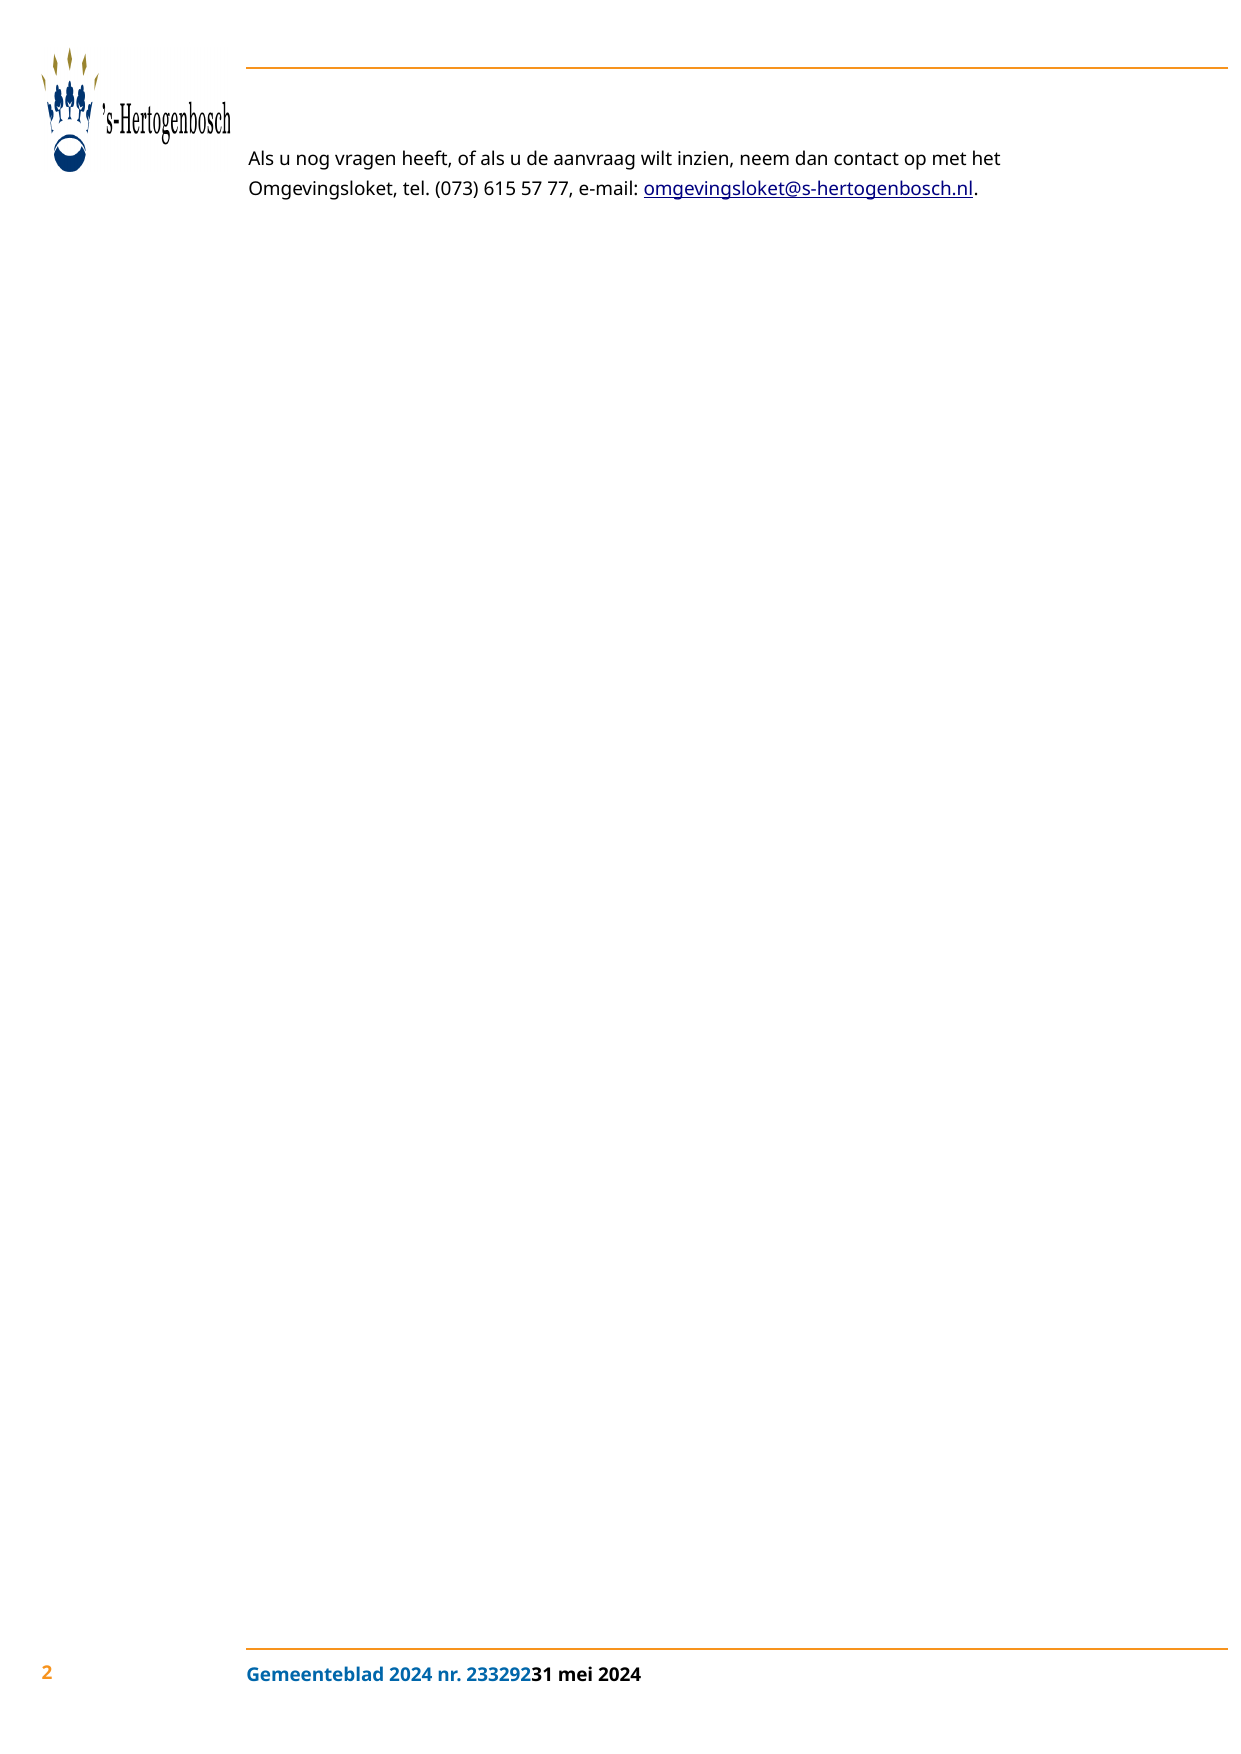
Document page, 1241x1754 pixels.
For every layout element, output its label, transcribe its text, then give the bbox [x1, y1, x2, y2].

picture [41, 47, 231, 172]
text Als u nog vragen heeft, of als u de aanvraag wilt inzien, neem dan contact op met het Omgevingsloket, tel. (073) 615 57 77, e-mail: omgevingsloket@s-hertogenbosch.nl. [248, 145, 1152, 201]
